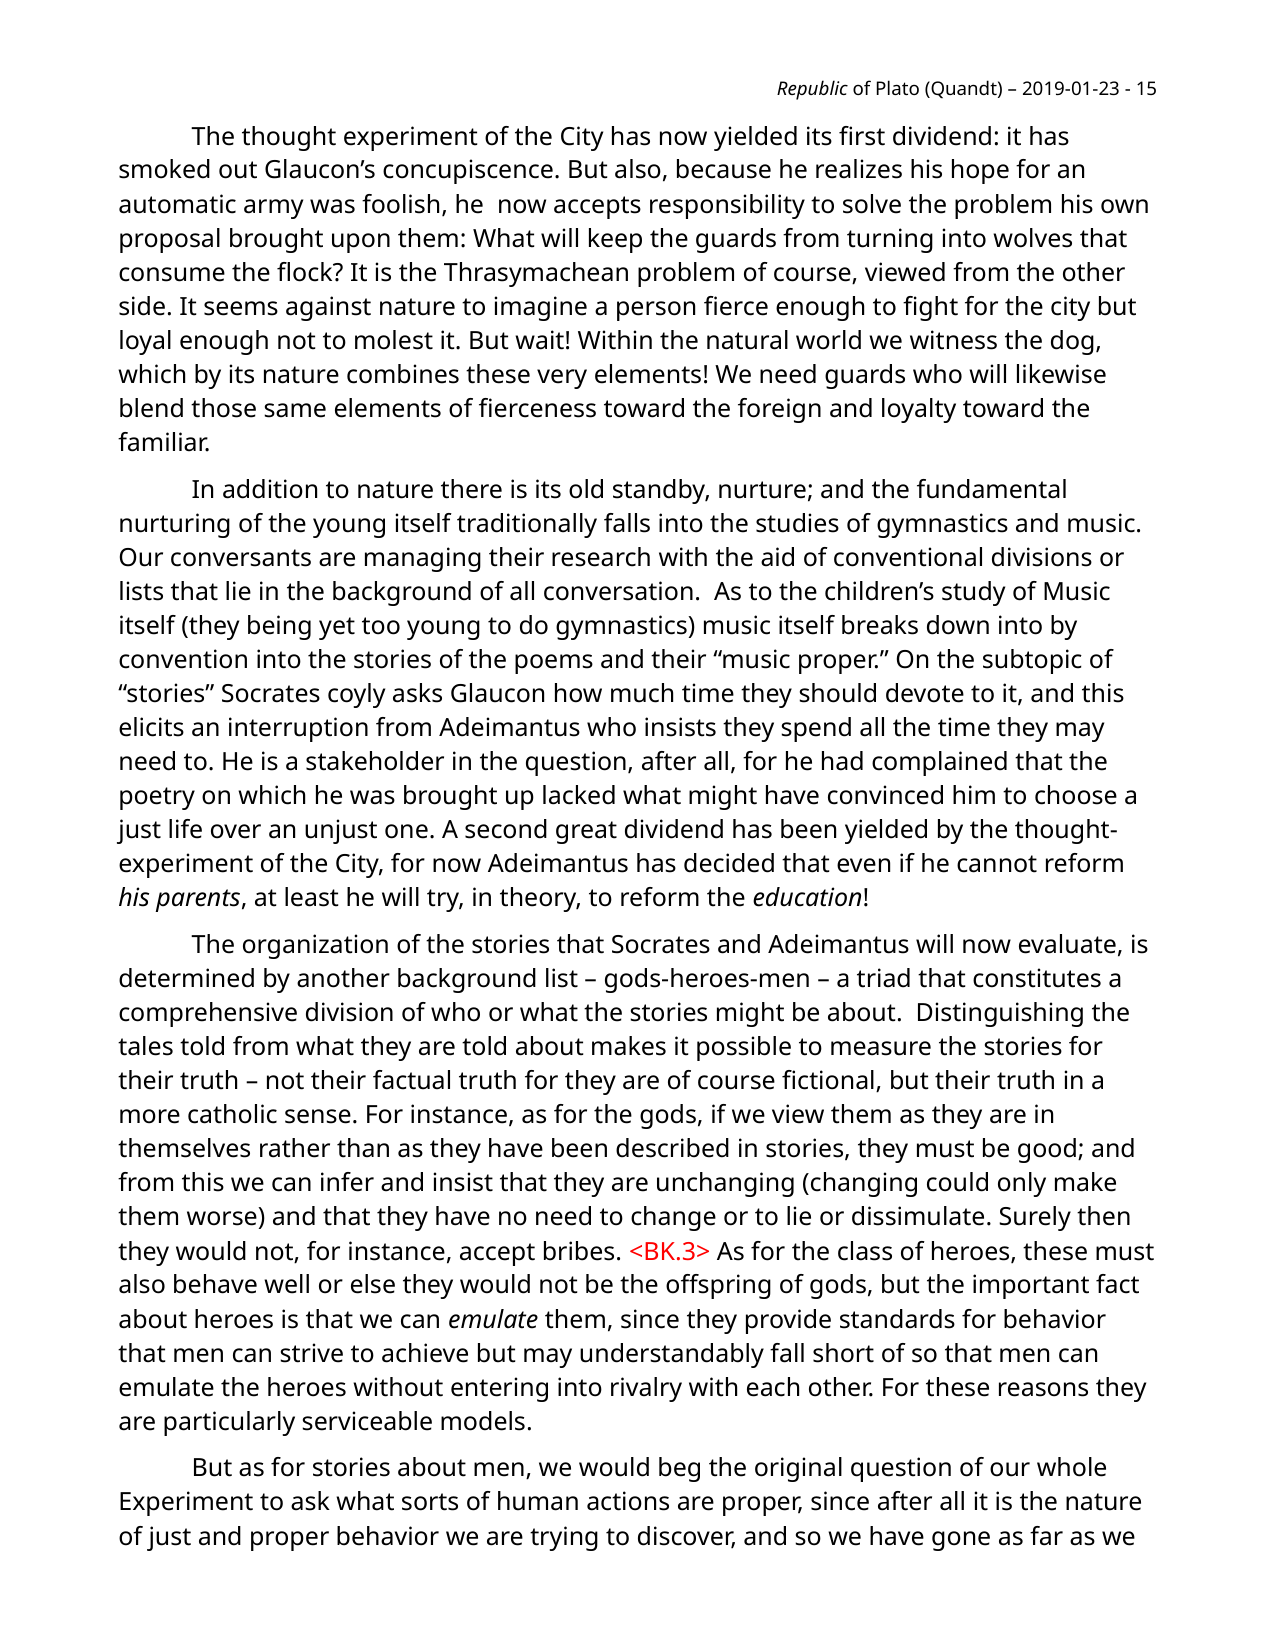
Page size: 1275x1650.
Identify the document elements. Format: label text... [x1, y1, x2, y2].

text In addition to nature there is its old standby, nurture; and the fundamental nurturing of the young itself traditionally falls into the studies of gymnastics and music. Our conversants are managing their research with the aid of conventional divisions or lists that lie in the background of all conversation. As to the children’s study of Music itself (they being yet too young to do gymnastics) music itself breaks down into by convention into the stories of the poems and their “music proper.” On the subtopic of “stories” Socrates coyly asks Glaucon how much time they should devote to it, and this elicits an interruption from Adeimantus who insists they spend all the time they may need to. He is a stakeholder in the question, after all, for he had complained that the poetry on which he was brought up lacked what might have convinced him to choose a just life over an unjust one. A second great dividend has been yielded by the thought-experiment of the City, for now Adeimantus has decided that even if he cannot reform his parents, at least he will try, in theory, to reform the education! [118, 471, 1157, 914]
text The organization of the stories that Socrates and Adeimantus will now evaluate, is determined by another background list – gods-heroes-men – a triad that constitutes a comprehensive division of who or what the stories might be about. Distinguishing the tales told from what they are told about makes it possible to measure the stories for their truth – not their factual truth for they are of course fictional, but their truth in a more catholic sense. For instance, as for the gods, if we view them as they are in themselves rather than as they have been described in stories, they must be good; and from this we can infer and insist that they are unchanging (changing could only make them worse) and that they have no need to change or to lie or dissimulate. Surely then they would not, for instance, accept bribes. <BK.3> As for the class of heroes, these must also behave well or else they would not be the offspring of gods, but the important fact about heroes is that we can emulate them, since they provide standards for behavior that men can strive to achieve but may understandably fall short of so that men can emulate the heroes without entering into rivalry with each other. For these reasons they are particularly serviceable models. [118, 927, 1157, 1437]
text The thought experiment of the City has now yielded its first dividend: it has smoked out Glaucon’s concupiscence. But also, because he realizes his hope for an automatic army was foolish, he now accepts responsibility to solve the problem his own proposal brought upon them: What will keep the guards from turning into wolves that consume the flock? It is the Thrasymachean problem of course, viewed from the other side. It seems against nature to imagine a person fierce enough to fight for the city but loyal enough not to molest it. But wait! Within the natural world we witness the dog, which by its nature combines these very elements! We need guards who will likewise blend those same elements of fierceness toward the foreign and loyalty toward the familiar. [118, 118, 1157, 459]
text But as for stories about men, we would beg the original question of our whole Experiment to ask what sorts of human actions are proper, since after all it is the nature of just and proper behavior we are trying to discover, and so we have gone as far as we can on the subject matter of stories. And yet there is another aspect of poetic learning besides story (i.e. logos), namely the aspect of memorization and recitation (i.e. lexis). Adeimantus does not recognize this distinction, and in fact it is not borrowed from the common background like the other divisions we have seen so far, but is perfectly new. It may well become topical for ancient readers of this book, but Socrates has invented it on the spot for the sake of the conversation, in order to provide them the opportunity to investigate how the recitation of poetry might affect an impressionable young man, such a young man indeed as Adeimantus had in his speech depicted arguing with himself. If such a young man must recite the words of unjust, intemperate, or cowardly men in a representative way (as we had heard Adeimantus’s young man trying to do!) he will need to take in these characteristics, into his soul. And so, indirectly, that third element of the background list of story-subjects, the behavior of men, comes back into play through the back door. The two of them conclude that they must control the scope of imitation in the recitation of poetry, lest the young man becomes so convincing an actor as that he convinces himself! The background division of gods, heroes, and men provided the treatment of stories with a beginning, middle, and end, but the net effect is that the very sorts of poems Adeimantus complained about will not be taught to the impressionable youth whom he had envisioned being corrupted, in his speech. [118, 1450, 1157, 1552]
